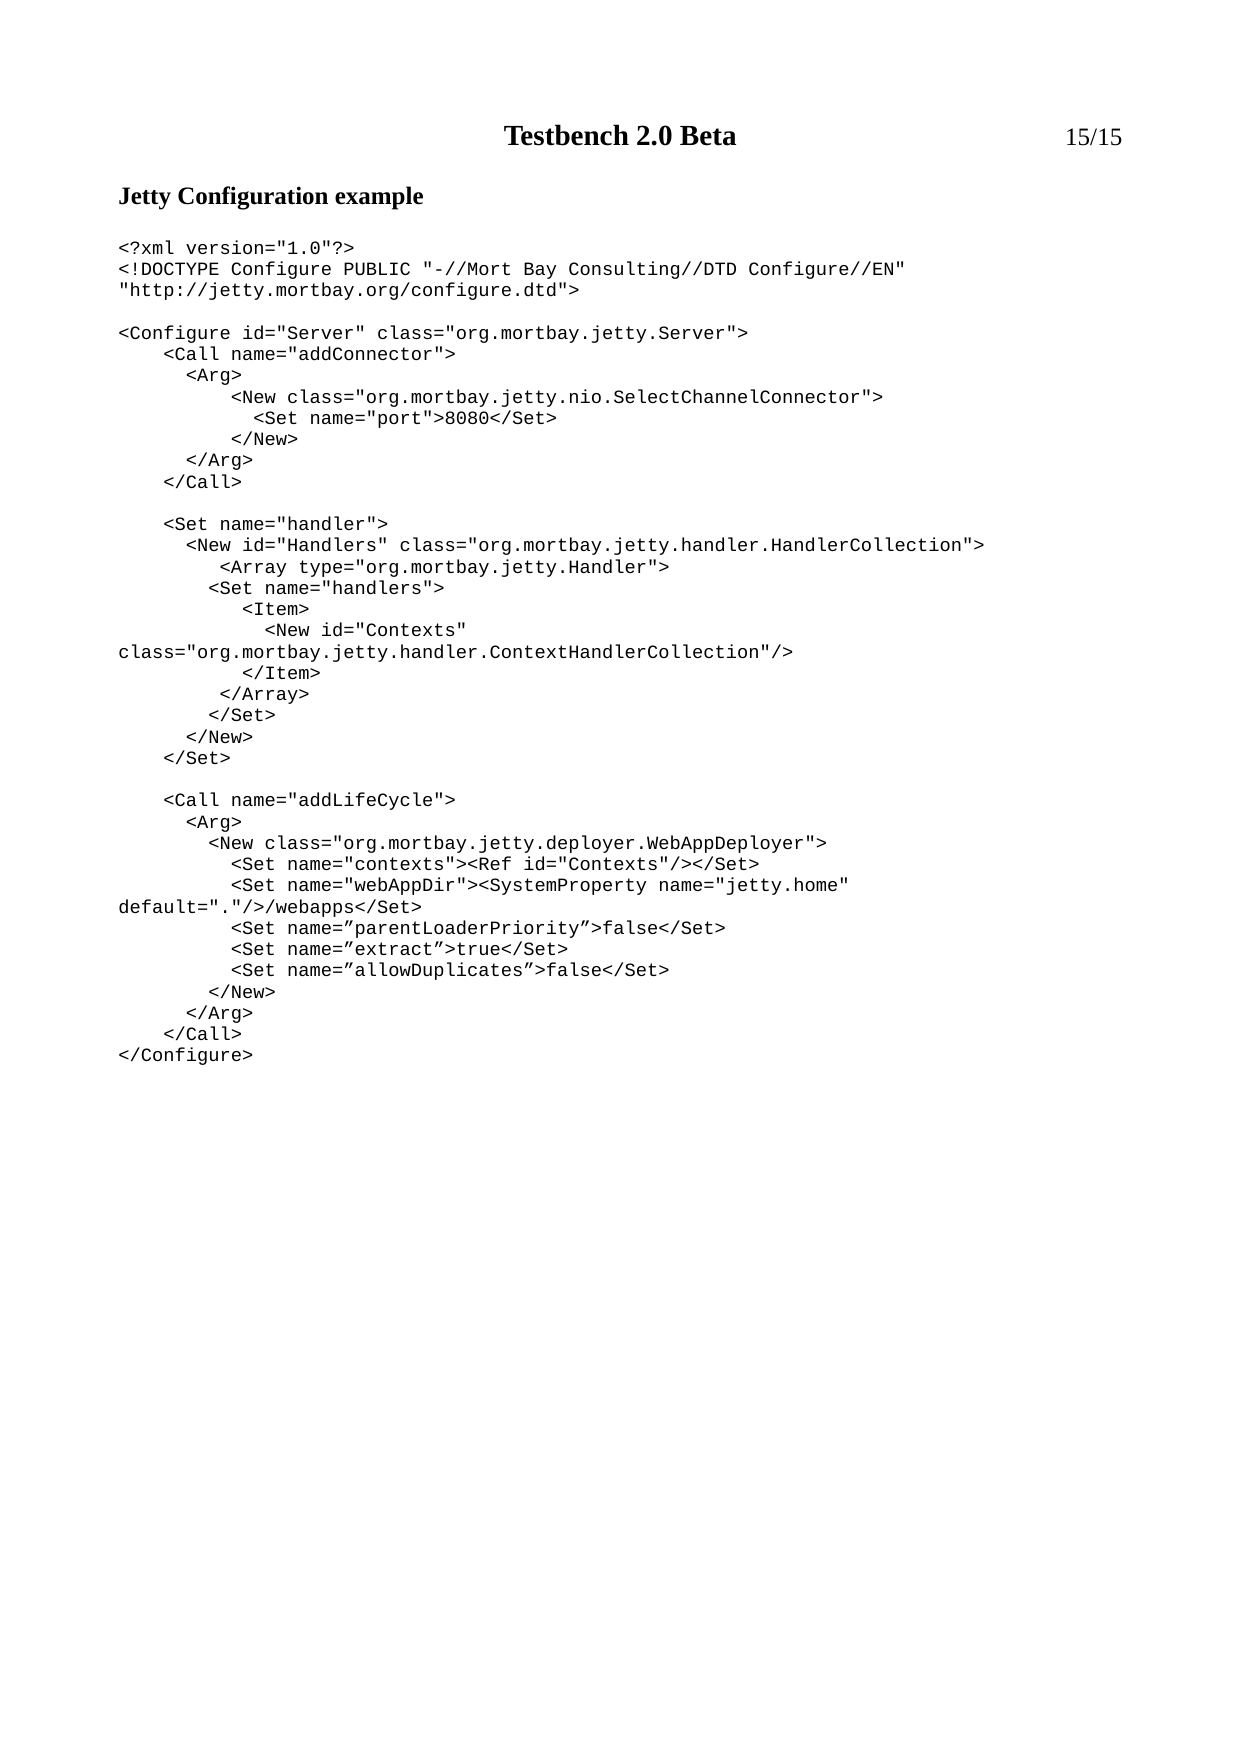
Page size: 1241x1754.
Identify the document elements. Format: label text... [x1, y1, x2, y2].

text <Call name="addConnector"> [118, 345, 1122, 366]
text <!DOCTYPE Configure PUBLIC "-//Mort Bay Consulting//DTD Configure//EN" "http://jetty.mortbay.org/configure.dtd"> [118, 260, 1122, 302]
text <New class="org.mortbay.jetty.nio.SelectChannelConnector"> [118, 387, 1122, 409]
text </Item> [118, 664, 1122, 685]
text </Set> [118, 749, 1122, 770]
text <New id="Contexts" class="org.mortbay.jetty.handler.ContextHandlerCollection"/> [118, 621, 1122, 664]
text </Configure> [118, 1046, 1122, 1067]
text </New> [118, 430, 1122, 451]
text <Set name="port">8080</Set> [118, 409, 1122, 430]
text <New id="Handlers" class="org.mortbay.jetty.handler.HandlerCollection"> [118, 536, 1122, 557]
text </New> [118, 727, 1122, 749]
text </Call> [118, 1025, 1122, 1046]
text <Call name="addLifeCycle"> [118, 791, 1122, 812]
text <Set name=”parentLoaderPriority”>false</Set> [118, 919, 1122, 940]
text <Set name="contexts"><Ref id="Contexts"/></Set> [118, 855, 1122, 876]
text <Set name=”allowDuplicates”>false</Set> [118, 961, 1122, 982]
text </Array> [118, 685, 1122, 706]
text <Array type="org.mortbay.jetty.Handler"> [118, 557, 1122, 579]
text <Arg> [118, 366, 1122, 387]
text </New> [118, 982, 1122, 1004]
text <New class="org.mortbay.jetty.deployer.WebAppDeployer"> [118, 834, 1122, 855]
text <Set name=”extract”>true</Set> [118, 940, 1122, 961]
text <Set name="webAppDir"><SystemProperty name="jetty.home" default="."/>/webapps</Set> [118, 876, 1122, 919]
text <Configure id="Server" class="org.mortbay.jetty.Server"> [118, 324, 1122, 345]
text </Arg> [118, 1004, 1122, 1025]
text <Set name="handlers"> [118, 579, 1122, 600]
text <Item> [118, 600, 1122, 621]
text <?xml version="1.0"?> [118, 239, 1122, 260]
text Jetty Configuration example [118, 181, 1122, 210]
text </Set> [118, 706, 1122, 727]
text <Arg> [118, 812, 1122, 834]
text </Arg> [118, 451, 1122, 472]
text </Call> [118, 472, 1122, 494]
text <Set name="handler"> [118, 515, 1122, 536]
